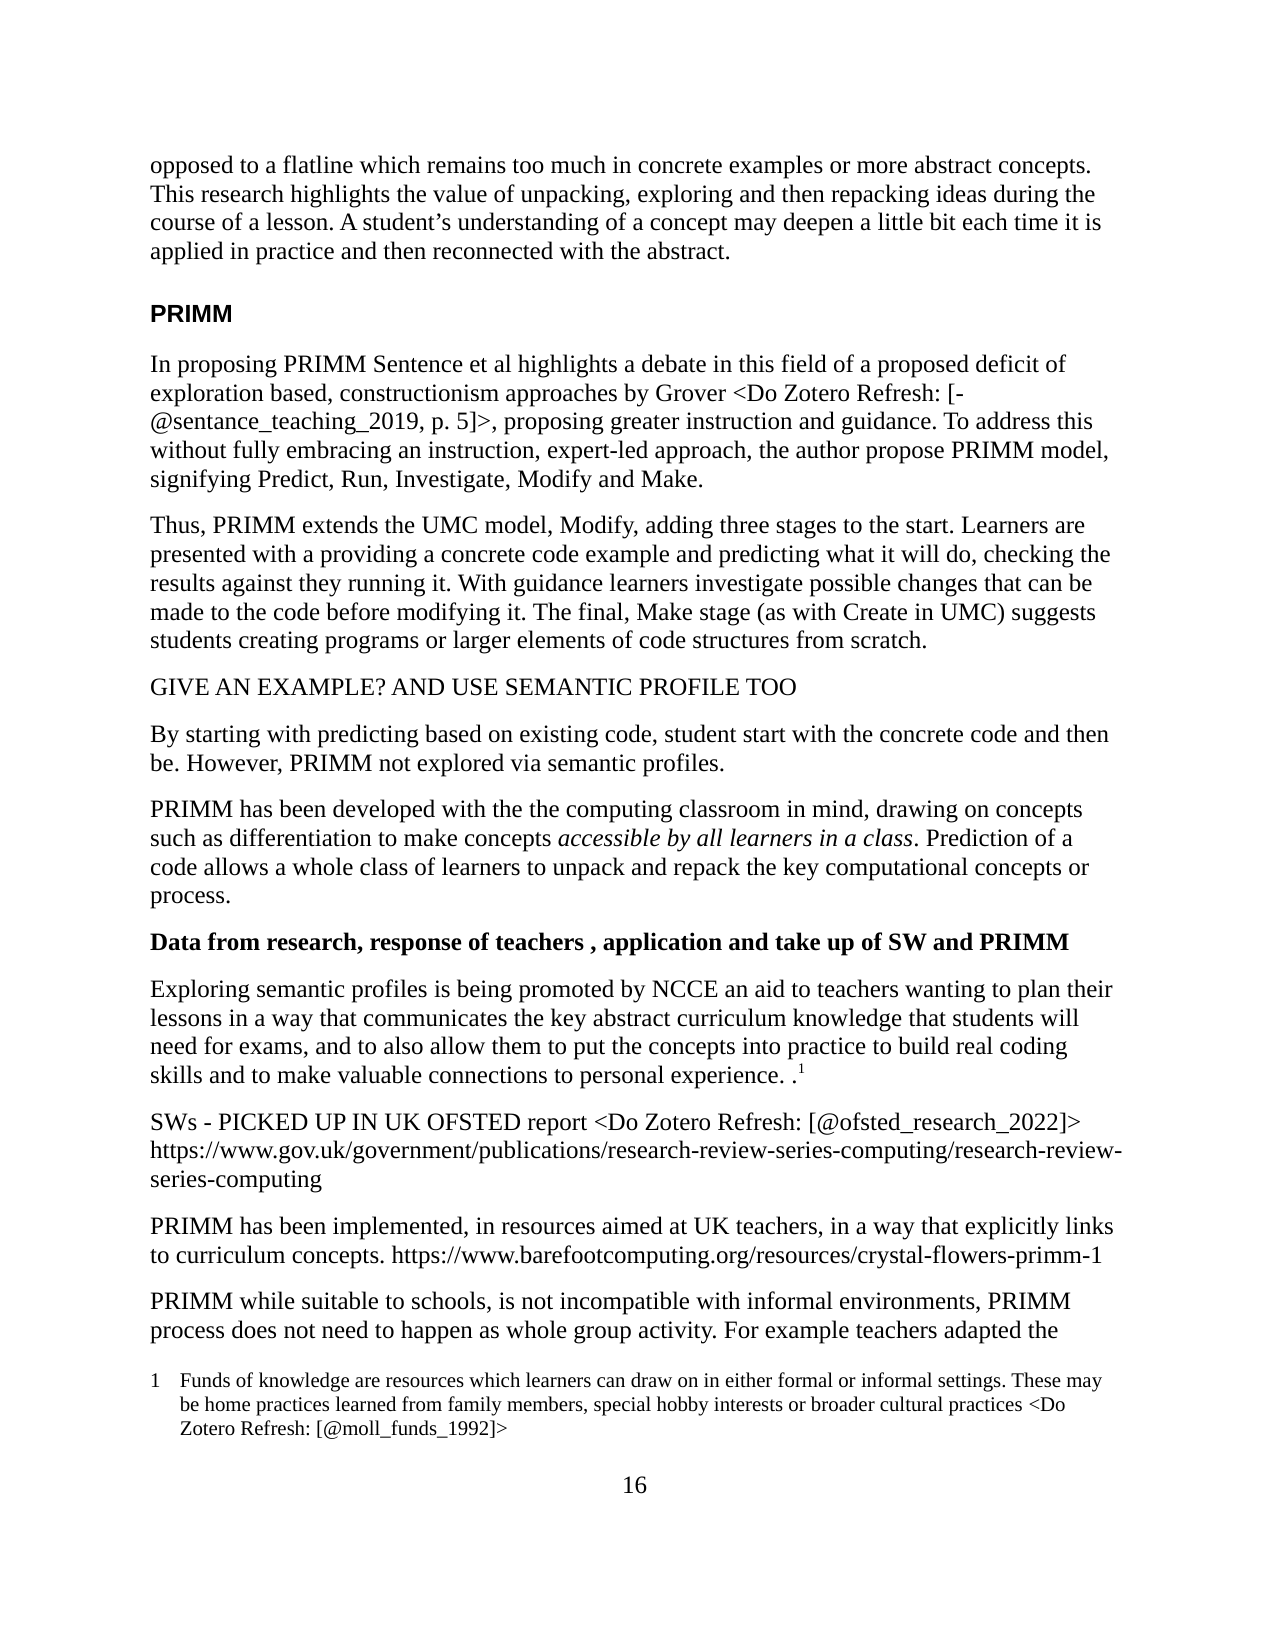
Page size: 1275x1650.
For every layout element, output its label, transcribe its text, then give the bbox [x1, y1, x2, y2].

text In proposing PRIMM Sentence et al highlights a debate in this field of a proposed deficit of exploration based, constructionism approaches by Grover <Do Zotero Refresh: [-@sentance_teaching_2019, p. 5]>, proposing greater instruction and guidance. To address this without fully embracing an instruction, expert-led approach, the author propose PRIMM model, signifying Predict, Run, Investigate, Modify and Make. [150, 349, 1125, 493]
text PRIMM while suitable to schools, is not incompatible with informal environments, PRIMM process does not need to happen as whole group activity. For example teachers adapted the [150, 1286, 1125, 1344]
text opposed to a flatline which remains too much in concrete examples or more abstract concepts. This research highlights the value of unpacking, exploring and then repacking ideas during the course of a lesson. A student’s understanding of a concept may deepen a little bit each time it is applied in practice and then reconnected with the abstract. [150, 150, 1125, 265]
text Data from research, response of teachers , application and take up of SW and PRIMM [150, 927, 1125, 956]
text Thus, PRIMM extends the UMC model, Modify, adding three stages to the start. Learners are presented with a providing a concrete code example and predicting what it will do, checking the results against they running it. With guidance learners investigate possible changes that can be made to the code before modifying it. The final, Make stage (as with Create in UMC) suggests students creating programs or larger elements of code structures from scratch. [150, 511, 1125, 654]
text Funds of knowledge are resources which learners can draw on in either formal or informal settings. These may be home practices learned from family members, special hobby interests or broader cultural practices <Do Zotero Refresh: [@moll_funds_1992]> [150, 1368, 1125, 1440]
text SWs - PICKED UP IN UK OFSTED report <Do Zotero Refresh: [@ofsted_research_2022]> https://www.gov.uk/government/publications/research-review-series-computing/research-review-series-computing [150, 1107, 1125, 1193]
text Exploring semantic profiles is being promoted by NCCE an aid to teachers wanting to plan their lessons in a way that communicates the key abstract curriculum knowledge that students will need for exams, and to also allow them to put the concepts into practice to build real coding skills and to make valuable connections to personal experience. . [150, 974, 1125, 1089]
text By starting with predicting based on existing code, student start with the concrete code and then be. However, PRIMM not explored via semantic profiles. [150, 719, 1125, 776]
subtitle PRIMM [150, 299, 1125, 327]
text PRIMM has been implemented, in resources aimed at UK teachers, in a way that explicitly links to curriculum concepts. https://www.barefootcomputing.org/resources/crystal-flowers-primm-1 [150, 1211, 1125, 1268]
text PRIMM has been developed with the the computing classroom in mind, drawing on concepts such as differentiation to make concepts accessible by all learners in a class. Prediction of a code allows a whole class of learners to unpack and repack the key computational concepts or process. [150, 794, 1125, 909]
text GIVE AN EXAMPLE? AND USE SEMANTIC PROFILE TOO [150, 672, 1125, 701]
